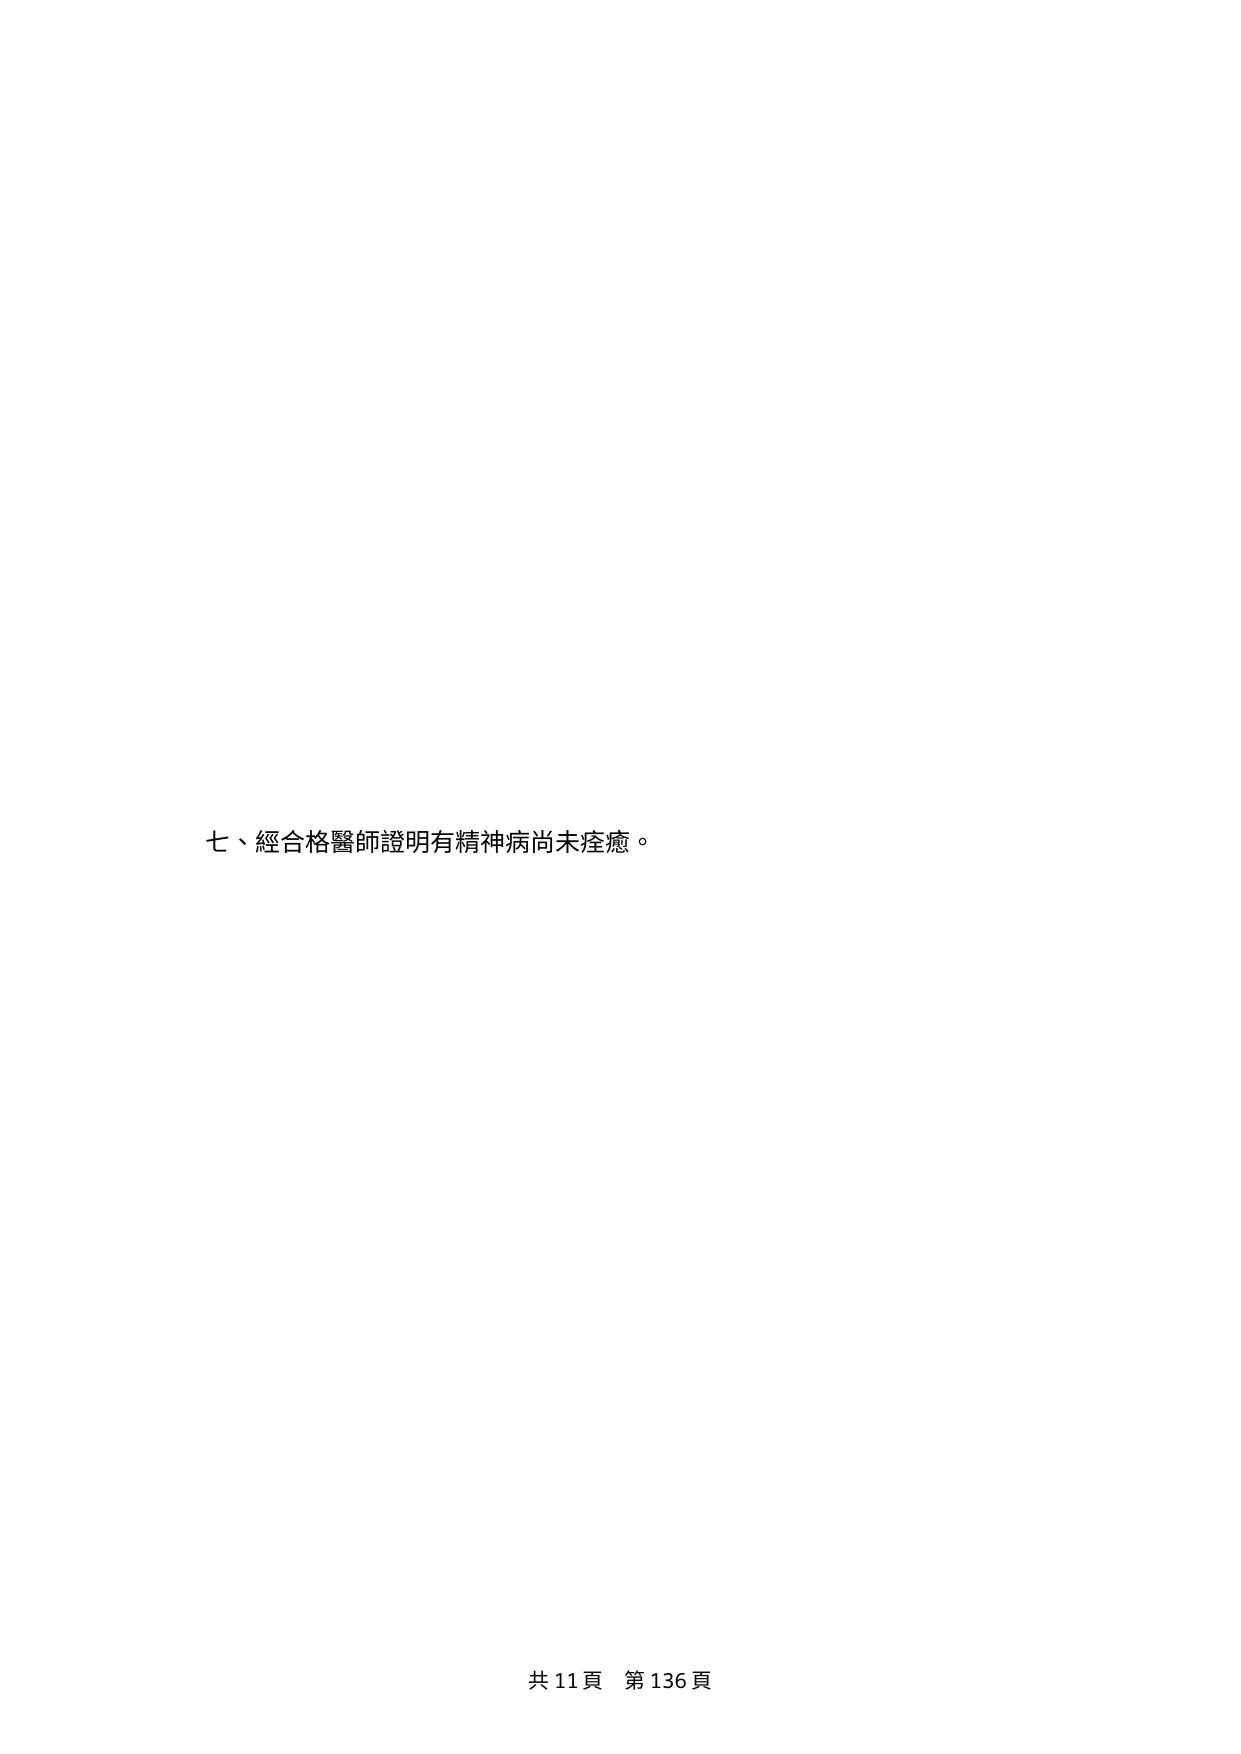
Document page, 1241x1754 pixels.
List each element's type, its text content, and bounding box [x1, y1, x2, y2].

text 七、經合格醫師證明有精神病尚未痊癒。 [118, 799, 1122, 862]
